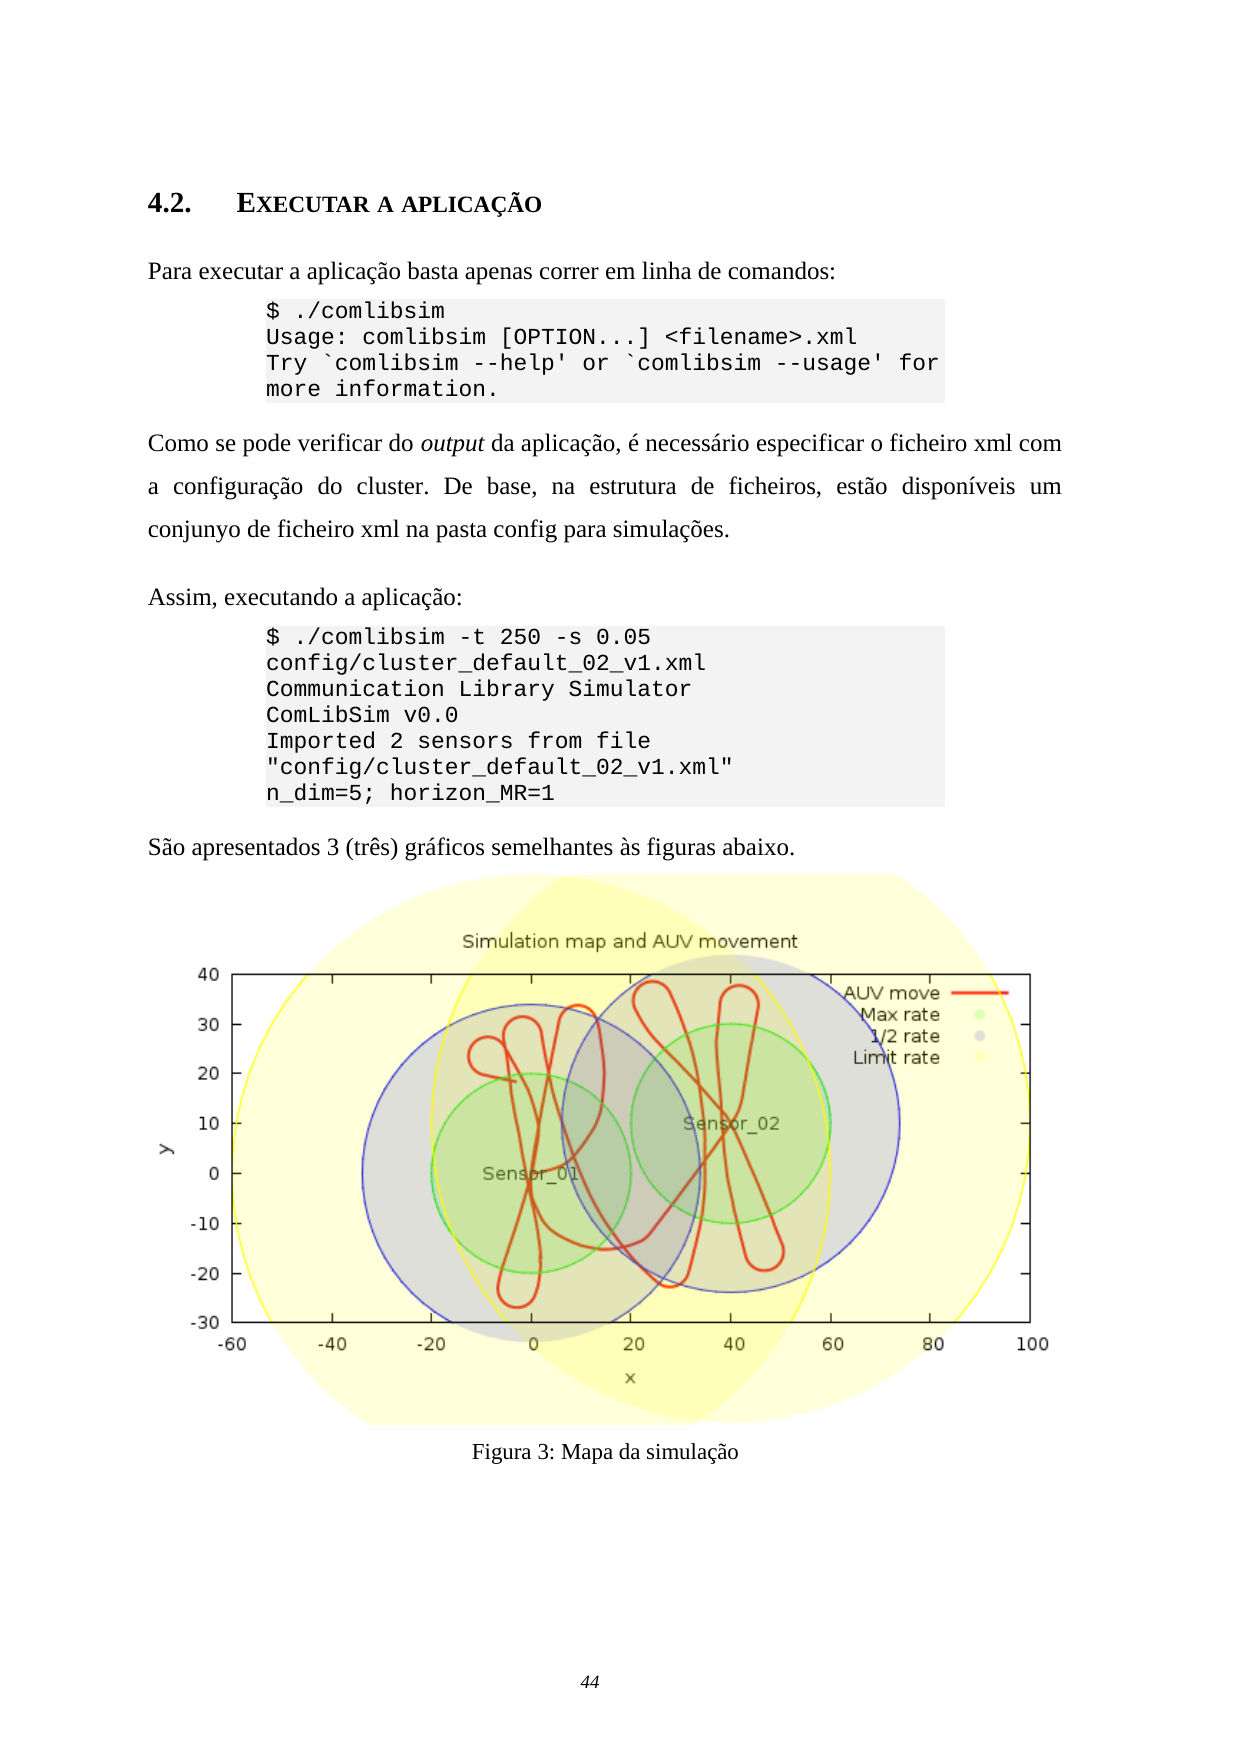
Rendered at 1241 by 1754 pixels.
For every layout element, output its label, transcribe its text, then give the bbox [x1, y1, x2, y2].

text Figura 3: Mapa da simulação [148, 1425, 1063, 1464]
text $ ./comlibsim [266, 299, 945, 325]
text Imported 2 sensors from file "config/cluster_default_02_v1.xml" [266, 729, 945, 781]
text Como se pode verificar do output da aplicação, é necessário especificar o ficheiro xml com a configuração do cluster. De base, na estrutura de ficheiros, estão disponíveis um conjunyo de ficheiro xml na pasta config para simulações. [148, 428, 1063, 543]
text Communication Library Simulator [266, 677, 945, 703]
text Para executar a aplicação basta apenas correr em linha de comandos: [148, 256, 1063, 285]
list Executar a aplicação [148, 185, 1063, 219]
picture [147, 875, 1064, 1425]
text Assim, executando a aplicação: [148, 582, 1063, 611]
text Try `comlibsim --help' or `comlibsim --usage' for more information. [266, 351, 945, 403]
text n_dim=5; horizon_MR=1 [266, 781, 945, 807]
text $ ./comlibsim -t 250 -s 0.05 config/cluster_default_02_v1.xml [266, 626, 945, 677]
text Usage: comlibsim [OPTION...] <filename>.xml [266, 325, 945, 351]
text ComLibSim v0.0 [266, 703, 945, 729]
text São apresentados 3 (três) gráficos semelhantes às figuras abaixo. [148, 832, 1063, 861]
